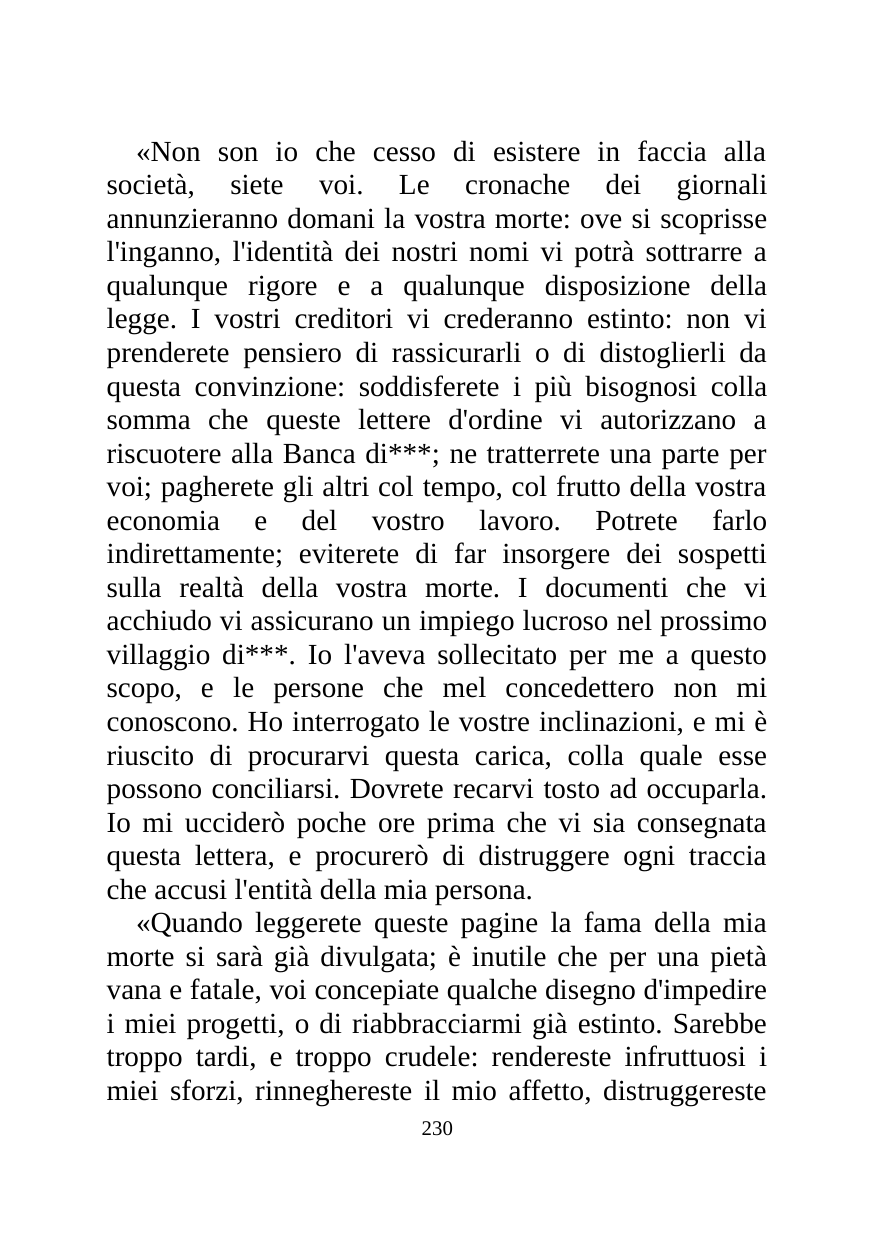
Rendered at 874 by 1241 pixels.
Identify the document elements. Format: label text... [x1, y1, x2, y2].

text «Non son io che cesso di esistere in faccia alla società, siete voi. Le cronache dei giornali annunzieranno domani la vostra morte: ove si scoprisse l'inganno, l'identità dei nostri nomi vi potrà sottrarre a qualunque rigore e a qualunque disposizione della legge. I vostri creditori vi crederanno estinto: non vi prenderete pensiero di rassicurarli o di distoglierli da questa convinzione: soddisferete i più bisognosi colla somma che queste lettere d'ordine vi autorizzano a riscuotere alla Banca di***; ne tratterrete una parte per voi; pagherete gli altri col tempo, col frutto della vostra economia e del vostro lavoro. Potrete farlo indirettamente; eviterete di far insorgere dei sospetti sulla realtà della vostra morte. I documenti che vi acchiudo vi assicurano un impiego lucroso nel prossimo villaggio di***. Io l'aveva sollecitato per me a questo scopo, e le persone che mel concedettero non mi conoscono. Ho interrogato le vostre inclinazioni, e mi è riuscito di procurarvi questa carica, colla quale esse possono conciliarsi. Dovrete recarvi tosto ad occuparla. Io mi ucciderò poche ore prima che vi sia consegnata questa lettera, e procurerò di distruggere ogni traccia che accusi l'entità della mia persona. [106, 134, 768, 905]
text «Quando leggerete queste pagine la fama della mia morte si sarà già divulgata; è inutile che per una pietà vana e fatale, voi concepiate qualche disegno d'impedire i miei progetti, o di riabbracciarmi già estinto. Sarebbe troppo tardi, e troppo crudele: rendereste infruttuosi i miei sforzi, rinneghereste il mio affetto, distruggereste [106, 905, 768, 1107]
